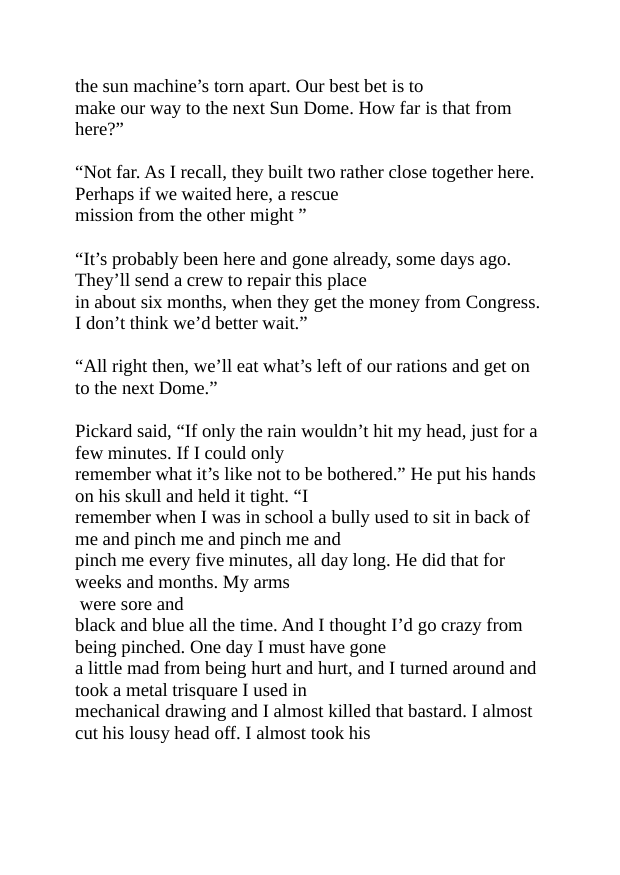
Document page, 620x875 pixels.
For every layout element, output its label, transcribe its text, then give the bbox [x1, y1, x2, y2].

text the sun machine’s torn apart. Our best bet is to make our way to the next Sun Dome. How far is that from here?” “Not far. As I recall, they built two rather close together here. Perhaps if we waited here, a rescue mission from the other might ” “It’s probably been here and gone already, some days ago. They’ll send a crew to repair this place in about six months, when they get the money from Congress. I don’t think we’d better wait.” “All right then, we’ll eat what’s left of our rations and get on to the next Dome.” Pickard said, “If only the rain wouldn’t hit my head, just for a few minutes. If I could only remember what it’s like not to be bothered.” He put his hands on his skull and held it tight. “I remember when I was in school a bully used to sit in back of me and pinch me and pinch me and pinch me every five minutes, all day long. He did that for weeks and months. My arms [75, 75, 544, 592]
text were sore and black and blue all the time. And I thought I’d go crazy from being pinched. One day I must have gone a little mad from being hurt and hurt, and I turned around and took a metal trisquare I used in mechanical drawing and I almost killed that bastard. I almost cut his lousy head off. I almost took his [75, 592, 544, 743]
